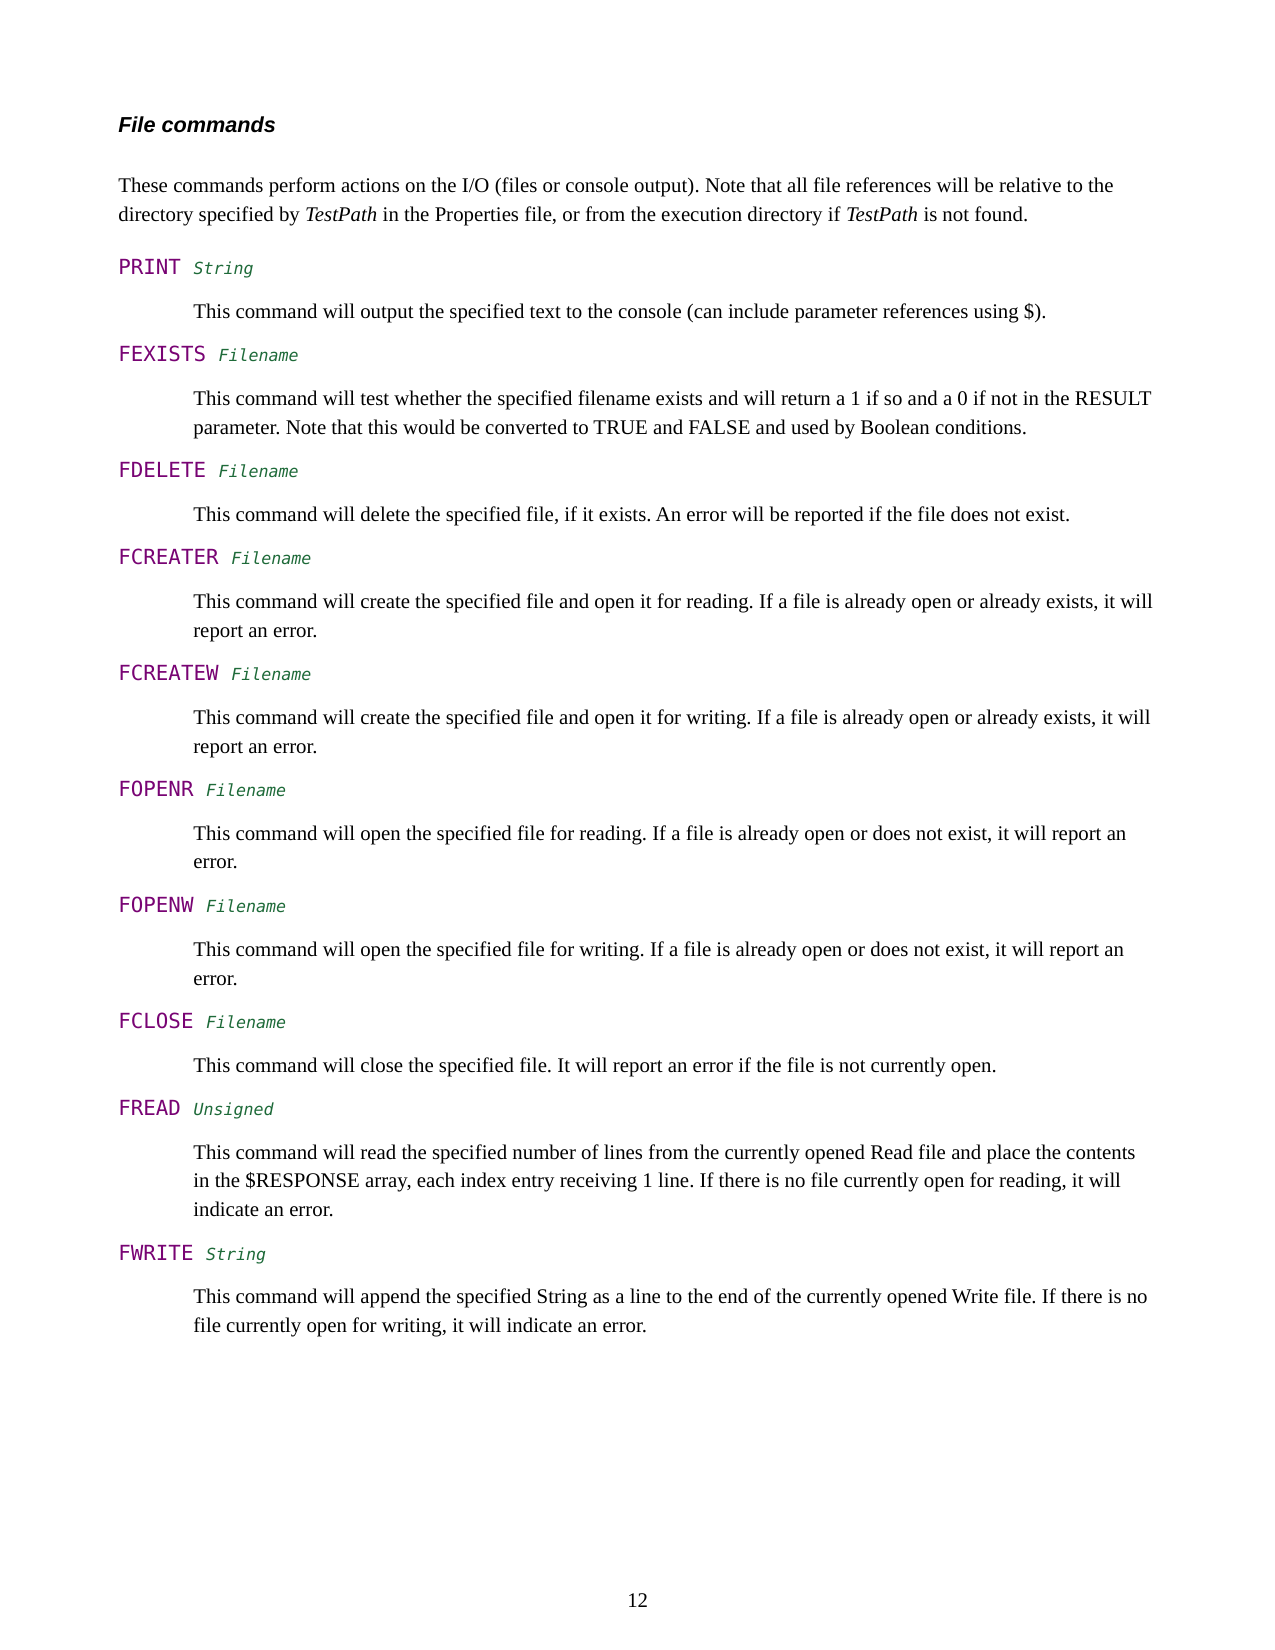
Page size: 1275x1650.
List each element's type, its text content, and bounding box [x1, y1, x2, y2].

text This command will append the specified String as a line to the end of the currently opened Write file. If there is no file currently open for writing, it will indicate an error. [193, 1284, 1157, 1337]
text FCLOSE Filename [118, 1009, 1157, 1033]
text This command will test whether the specified filename exists and will return a 1 if so and a 0 if not in the RESULT parameter. Note that this would be converted to TRUE and FALSE and used by Boolean conditions. [193, 386, 1157, 439]
text This command will create the specified file and open it for writing. If a file is already open or already exists, it will report an error. [193, 705, 1157, 758]
text This command will close the specified file. It will report an error if the file is not currently open. [193, 1052, 1157, 1077]
text This command will open the specified file for reading. If a file is already open or does not exist, it will report an error. [193, 821, 1157, 873]
text FCREATEW Filename [118, 661, 1157, 685]
text PRINT String [118, 255, 1157, 279]
text FOPENR Filename [118, 777, 1157, 801]
text FDELETE Filename [118, 458, 1157, 482]
text FREAD Unsigned [118, 1096, 1157, 1120]
text FEXISTS Filename [118, 342, 1157, 366]
text FWRITE String [118, 1241, 1157, 1265]
text This command will output the specified text to the console (can include parameter references using $). [193, 299, 1157, 323]
text This command will create the specified file and open it for reading. If a file is already open or already exists, it will report an error. [193, 589, 1157, 642]
text FCREATER Filename [118, 545, 1157, 569]
text These commands perform actions on the I/O (files or console output). Note that all file references will be relative to the directory specified by TestPath in the Properties file, or from the execution directory if TestPath is not found. [118, 173, 1157, 226]
text This command will read the specified number of lines from the currently opened Read file and place the contents in the $RESPONSE array, each index entry receiving 1 line. If there is no file currently open for reading, it will indicate an error. [193, 1139, 1157, 1221]
text This command will open the specified file for writing. If a file is already open or does not exist, it will report an error. [193, 937, 1157, 989]
text This command will delete the specified file, if it exists. An error will be reported if the file does not exist. [193, 502, 1157, 526]
subtitle File commands [118, 112, 1157, 137]
text FOPENW Filename [118, 893, 1157, 917]
